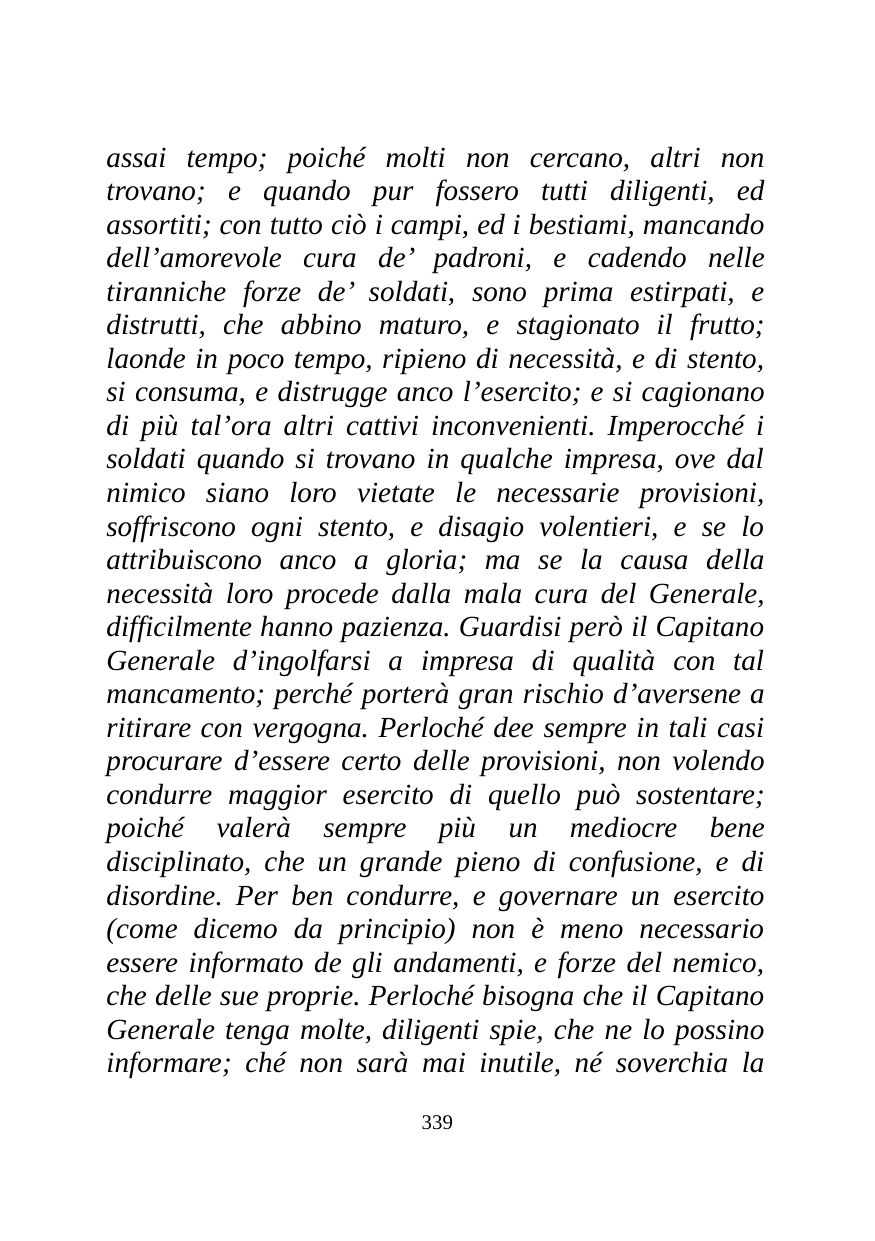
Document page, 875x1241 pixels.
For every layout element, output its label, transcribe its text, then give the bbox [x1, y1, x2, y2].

text assai tempo; poiché molti non cercano, altri non trovano; e quando pur fossero tutti diligenti, ed assortiti; con tutto ciò i campi, ed i bestiami, mancando dell’amorevole cura de’ padroni, e cadendo nelle tiranniche forze de’ soldati, sono prima estirpati, e distrutti, che abbino maturo, e stagionato il frutto; laonde in poco tempo, ripieno di necessità, e di stento, si consuma, e distrugge anco l’esercito; e si cagionano di più tal’ora altri cattivi inconvenienti. Imperocché i soldati quando si trovano in qualche impresa, ove dal nimico siano loro vietate le necessarie provisioni, soffriscono ogni stento, e disagio volentieri, e se lo attribuiscono anco a gloria; ma se la causa della necessità loro procede dalla mala cura del Generale, difficilmente hanno pazienza. Guardisi però il Capitano Generale d’ingolfarsi a impresa di qualità con tal mancamento; perché porterà gran rischio d’aversene a ritirare con vergogna. Perloché dee sempre in tali casi procurare d’essere certo delle provisioni, non volendo condurre maggior esercito di quello può sostentare; poiché valerà sempre più un mediocre bene disciplinato, che un grande pieno di confusione, e di disordine. Per ben condurre, e governare un esercito (come dicemo da principio) non è meno necessario essere informato de gli andamenti, e forze del nemico, che delle sue proprie. Perloché bisogna che il Capitano Generale tenga molte, diligenti spie, che ne lo possino informare; ché non sarà mai inutile, né soverchia la [106, 140, 768, 1079]
